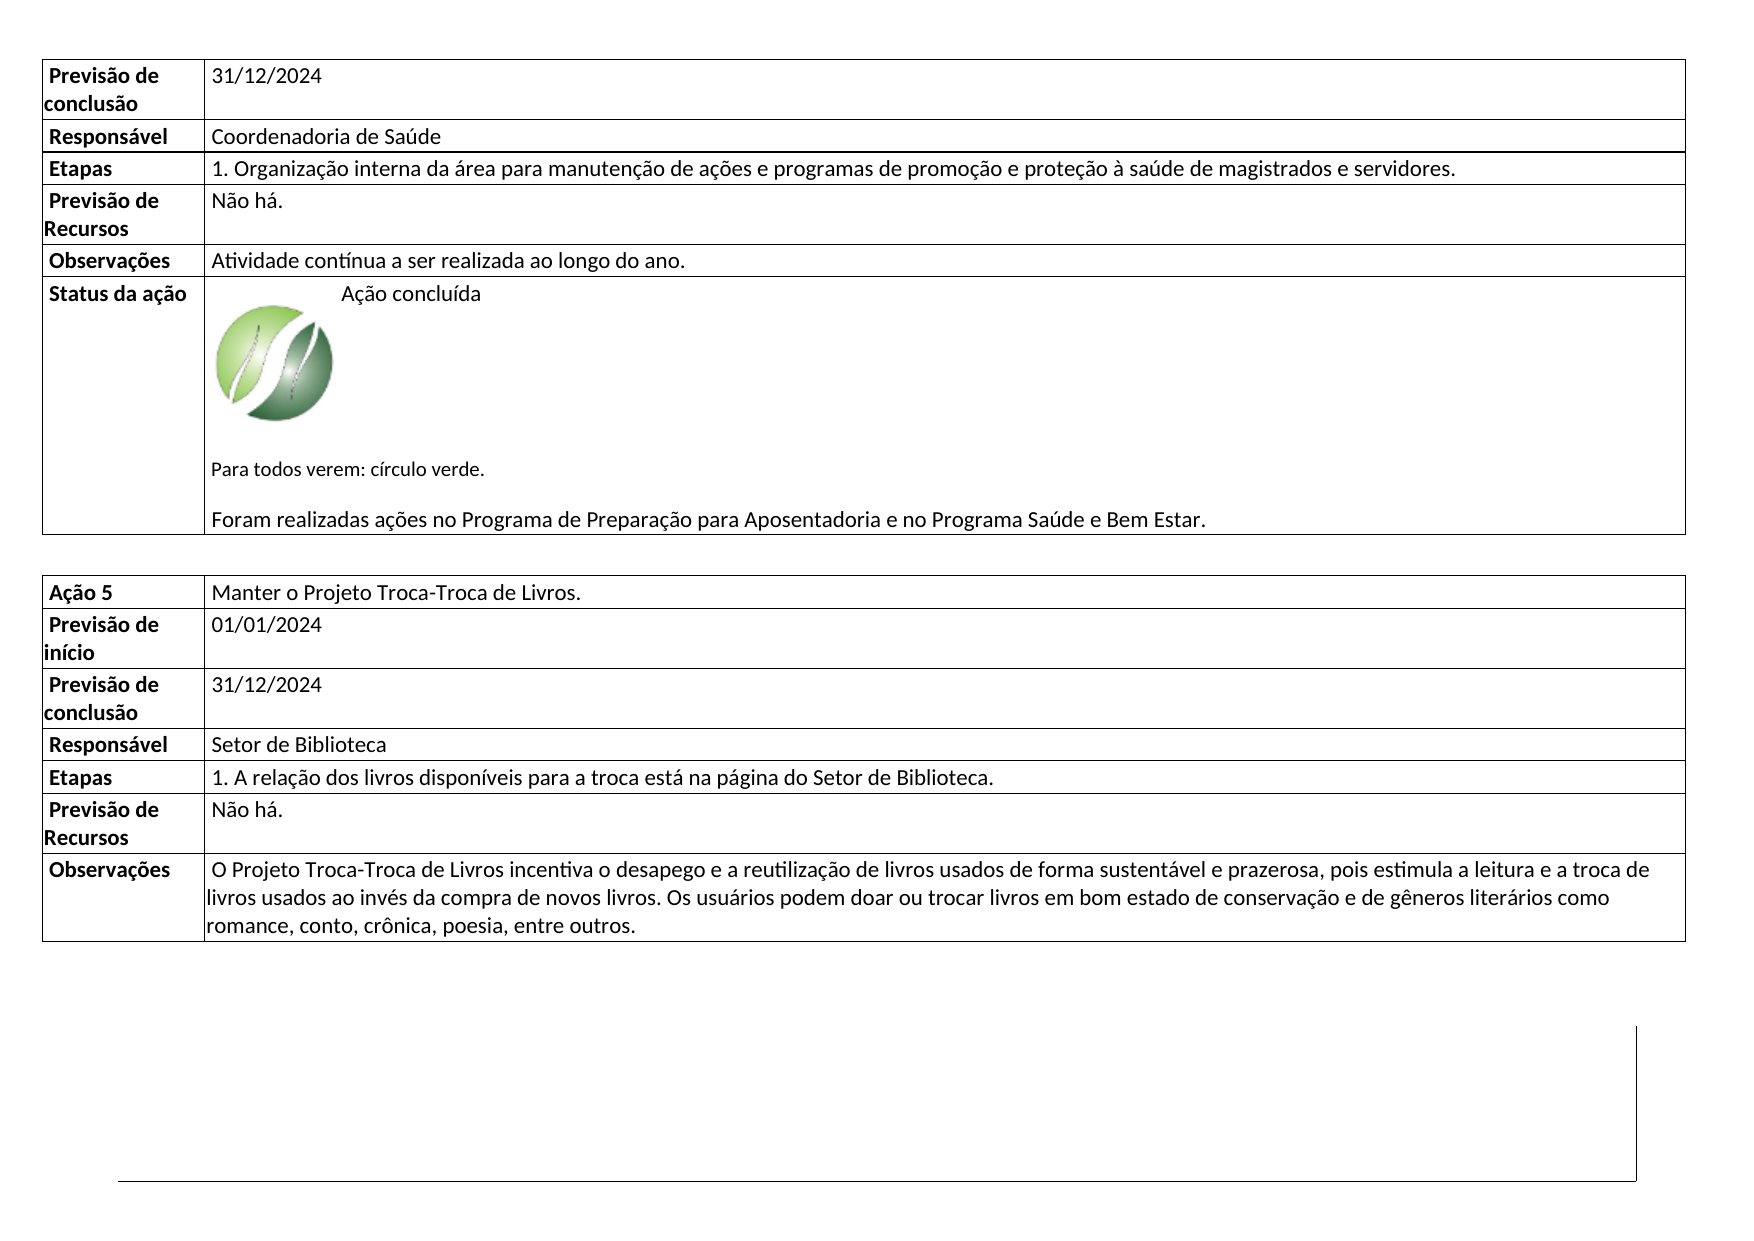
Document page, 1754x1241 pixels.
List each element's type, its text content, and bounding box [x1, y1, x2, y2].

table_cell Atividade contínua a ser realizada ao longo do ano. [205, 245, 1685, 276]
table_cell 1. A relação dos livros disponíveis para a troca está na página do Setor de Biblioteca. [205, 761, 1685, 792]
table_header Manter o Projeto Troca-Troca de Livros. [205, 576, 1685, 607]
table_cell Não há. [205, 794, 1685, 853]
table_cell 01/01/2024 [205, 609, 1685, 668]
table_cell Observações [43, 854, 204, 941]
table_cell Ação concluída Para todos verem: círculo verde. Foram realizadas ações no Programa de Preparação para Aposentadoria e no Programa Saúde e Bem Estar. [205, 277, 1685, 534]
table_cell Previsão de conclusão [43, 60, 204, 119]
table_cell Previsão de Recursos [43, 794, 204, 853]
table_cell 1. Organização interna da área para manutenção de ações e programas de promoção e proteção à saúde de magistrados e servidores. [205, 153, 1685, 184]
table_cell Etapas [43, 761, 204, 792]
table_cell O Projeto Troca-Troca de Livros incentiva o desapego e a reutilização de livros usados de forma sustentável e prazerosa, pois estimula a leitura e a troca de livros usados ao invés da compra de novos livros. Os usuários podem doar ou trocar livros em bom estado de conservação e de gêneros literários como romance, conto, crônica, poesia, entre outros. [205, 854, 1685, 941]
table_cell Previsão de início [43, 609, 204, 668]
table_cell 31/12/2024 [205, 60, 1685, 119]
table_cell Status da ação [43, 277, 204, 534]
table_header Ação 5 [43, 576, 204, 607]
table_cell Previsão de conclusão [43, 669, 204, 728]
table_cell 31/12/2024 [205, 669, 1685, 728]
table_cell Responsável [43, 729, 204, 760]
table_cell Coordenadoria de Saúde [205, 120, 1685, 151]
table_cell Não há. [205, 185, 1685, 244]
table_cell Observações [43, 245, 204, 276]
table_cell Setor de Biblioteca [205, 729, 1685, 760]
table_cell Responsável [43, 120, 204, 151]
table_cell Previsão de Recursos [43, 185, 204, 244]
table_cell Etapas [43, 153, 204, 184]
